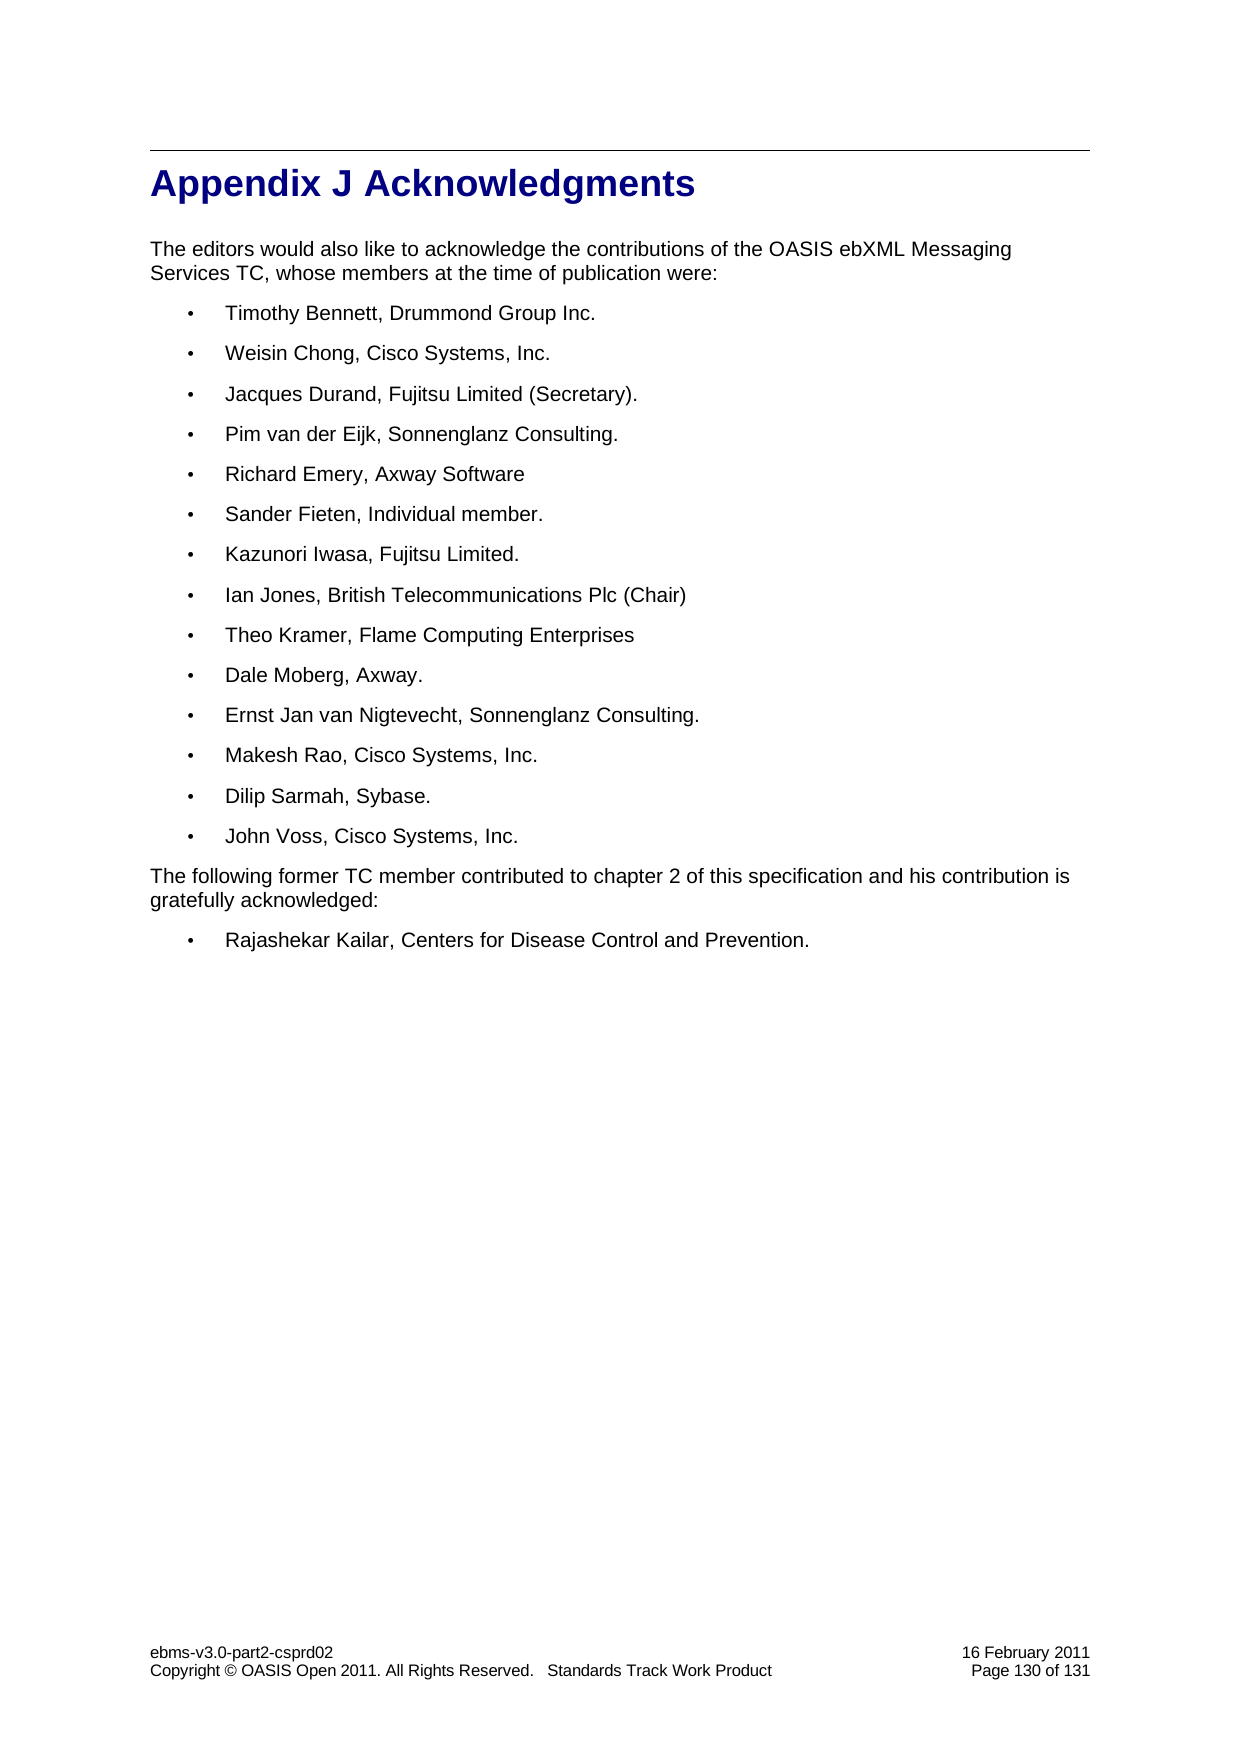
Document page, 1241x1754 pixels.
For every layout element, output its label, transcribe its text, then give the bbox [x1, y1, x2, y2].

list Richard Emery, Axway Software [187, 462, 1090, 486]
list Ian Jones, British Telecommunications Plc (Chair) [187, 583, 1090, 607]
list Rajashekar Kailar, Centers for Disease Control and Prevention. [187, 928, 1090, 952]
list John Voss, Cisco Systems, Inc. [187, 824, 1090, 848]
list Makesh Rao, Cisco Systems, Inc. [187, 744, 1090, 767]
list Dale Moberg, Axway. [187, 663, 1090, 687]
list Sander Fieten, Individual member. [187, 503, 1090, 526]
list Timothy Bennett, Drummond Group Inc. [187, 302, 1090, 325]
text The following former TC member contributed to chapter 2 of this specification and his contribution is gratefully acknowledged: [150, 864, 1090, 912]
list Ernst Jan van Nigtevecht, Sonnenglanz Consulting. [187, 704, 1090, 727]
list Jacques Durand, Fujitsu Limited (Secretary). [187, 382, 1090, 406]
list Dilip Sarmah, Sybase. [187, 784, 1090, 808]
subtitle Acknowledgments [150, 151, 1090, 204]
list Kazunori Iwasa, Fujitsu Limited. [187, 543, 1090, 566]
list Theo Kramer, Flame Computing Enterprises [187, 623, 1090, 647]
list Pim van der Eijk, Sonnenglanz Consulting. [187, 422, 1090, 446]
list Weisin Chong, Cisco Systems, Inc. [187, 342, 1090, 365]
text The editors would also like to acknowledge the contributions of the OASIS ebXML Messaging Services TC, whose members at the time of publication were: [150, 238, 1090, 285]
